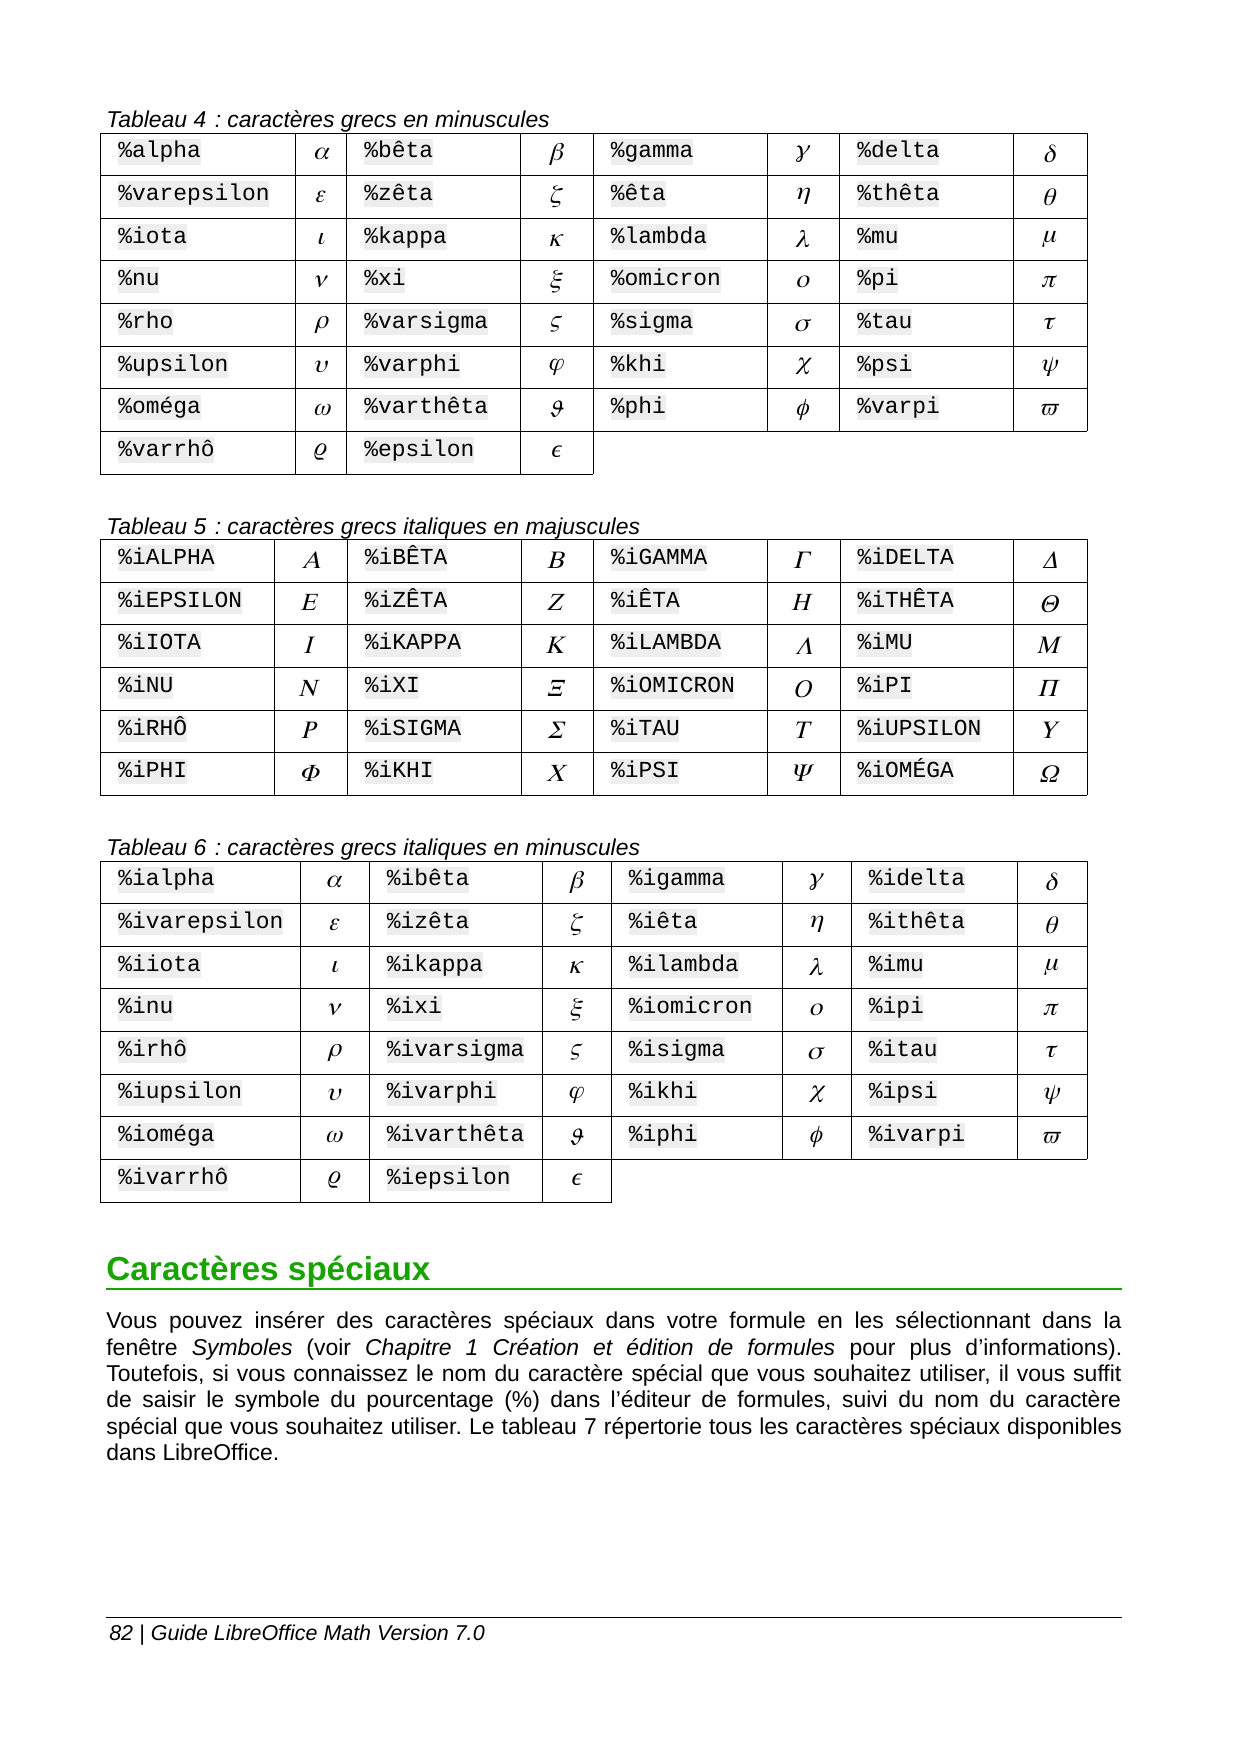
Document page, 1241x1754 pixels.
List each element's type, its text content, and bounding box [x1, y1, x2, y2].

table_cell [275, 668, 347, 709]
table_cell [783, 1032, 851, 1073]
table_cell [768, 347, 839, 388]
table_cell %iIOTA [101, 625, 274, 667]
table_cell %varrhô [101, 432, 295, 473]
table_cell [1014, 711, 1087, 752]
table_header [1018, 862, 1087, 903]
table_cell %iXI [348, 668, 521, 709]
table_cell %psi [840, 347, 1013, 388]
table_cell [1014, 176, 1087, 218]
table_cell %iUPSILON [841, 711, 1013, 752]
table_header [1014, 134, 1087, 175]
text Tableau 4 : caractères grecs en minuscules [106, 106, 1122, 133]
table_cell [1014, 261, 1087, 303]
table_header %igamma [612, 862, 782, 903]
table_cell [296, 261, 346, 303]
table_header [768, 134, 839, 175]
table_cell %epsilon [347, 432, 520, 473]
table_cell %iMU [841, 625, 1013, 667]
table_cell %iupsilon [101, 1075, 300, 1116]
table_cell %imu [852, 947, 1017, 988]
table_cell [612, 1160, 782, 1201]
table_cell %khi [594, 347, 767, 388]
table_cell [521, 347, 593, 388]
table_cell [543, 989, 611, 1031]
table_cell [768, 753, 840, 795]
table_cell %ioméga [101, 1117, 300, 1159]
table_cell [1018, 1032, 1087, 1073]
table_cell [521, 219, 593, 260]
table_cell %iTAU [594, 711, 767, 752]
table_cell %ikhi [612, 1075, 782, 1116]
table_cell [783, 1160, 851, 1201]
table_cell [768, 583, 840, 624]
table_header %iGAMMA [594, 540, 767, 582]
table_cell [783, 989, 851, 1031]
table_cell %iêta [612, 904, 782, 946]
table_cell %zêta [347, 176, 520, 218]
table_cell %isigma [612, 1032, 782, 1073]
table_cell %ixi [370, 989, 542, 1031]
table_cell [768, 389, 839, 431]
table_cell %pi [840, 261, 1013, 303]
table_cell %mu [840, 219, 1013, 260]
table_cell [543, 947, 611, 988]
table_cell %iomicron [612, 989, 782, 1031]
table_cell %ivarphi [370, 1075, 542, 1116]
table_cell %ipi [852, 989, 1017, 1031]
table_header [768, 540, 840, 582]
table_cell [301, 1160, 369, 1201]
table_cell %iOMICRON [594, 668, 767, 709]
table_cell [301, 989, 369, 1031]
table_cell [522, 583, 593, 624]
subtitle Caractères spéciaux [106, 1249, 1122, 1288]
table_header [301, 862, 369, 903]
table_cell %rho [101, 304, 295, 346]
table_cell %kappa [347, 219, 520, 260]
table_cell %iEPSILON [101, 583, 274, 624]
table_cell %iiota [101, 947, 300, 988]
table_cell [301, 947, 369, 988]
table_cell [768, 176, 839, 218]
table_cell %iPI [841, 668, 1013, 709]
table_cell %varepsilon [101, 176, 295, 218]
table_header [521, 134, 593, 175]
table_cell %tau [840, 304, 1013, 346]
table_cell %ithêta [852, 904, 1017, 946]
table_cell %varpi [840, 389, 1013, 431]
table_cell %oméga [101, 389, 295, 431]
table_header [783, 862, 851, 903]
table_cell %varphi [347, 347, 520, 388]
table_cell [296, 389, 346, 431]
table_cell [543, 1117, 611, 1159]
table_header %bêta [347, 134, 520, 175]
table_cell %ivarrhô [101, 1160, 300, 1201]
table_cell %varthêta [347, 389, 520, 431]
table_cell [301, 1032, 369, 1073]
table_header [543, 862, 611, 903]
table_cell [1014, 389, 1087, 431]
table_cell %phi [594, 389, 767, 431]
table_cell [521, 304, 593, 346]
table_header %ibêta [370, 862, 542, 903]
table_cell [296, 347, 346, 388]
table_cell %irhô [101, 1032, 300, 1073]
table_cell %ipsi [852, 1075, 1017, 1116]
table_cell [543, 1160, 611, 1201]
table_cell [783, 1117, 851, 1159]
table_cell %iTHÊTA [841, 583, 1013, 624]
table_cell [301, 1075, 369, 1116]
table_cell %iZÊTA [348, 583, 521, 624]
table_cell [594, 432, 767, 473]
table_cell %ilambda [612, 947, 782, 988]
table_cell %varsigma [347, 304, 520, 346]
table_cell %ivarsigma [370, 1032, 542, 1073]
table_cell %iLAMBDA [594, 625, 767, 667]
table_cell [1018, 1117, 1087, 1159]
table_cell %iPSI [594, 753, 767, 795]
table_header %iDELTA [841, 540, 1013, 582]
table_cell [521, 261, 593, 303]
table_cell %izêta [370, 904, 542, 946]
table_cell [275, 583, 347, 624]
table_cell [296, 304, 346, 346]
table_cell [296, 176, 346, 218]
table_cell [783, 947, 851, 988]
table_cell [1014, 753, 1087, 795]
table_cell [768, 261, 839, 303]
table_cell %iPHI [101, 753, 274, 795]
table_cell %nu [101, 261, 295, 303]
table_cell %iÊTA [594, 583, 767, 624]
table_cell [1014, 583, 1087, 624]
table_cell %ivarpi [852, 1117, 1017, 1159]
table_cell [840, 432, 1013, 473]
table_cell %iKHI [348, 753, 521, 795]
table_cell %êta [594, 176, 767, 218]
table_cell [851, 1160, 1017, 1201]
table_cell [522, 668, 593, 709]
text Vous pouvez insérer des caractères spéciaux dans votre formule en les sélectionnant dans la fenêtre Symboles (voir Chapitre 1 Création et édition de formules pour plus d’informations). Toutefois, si vous connaissez le nom du caractère spécial que vous souhaitez utiliser, il vous suffit de saisir le symbole du pourcentage (%) dans l’éditeur de formules, suivi du nom du caractère spécial que vous souhaitez utiliser. Le tableau 7 répertorie tous les caractères spéciaux disponibles dans LibreOffice. [106, 1307, 1122, 1466]
table_cell [1018, 947, 1087, 988]
table_cell %iSIGMA [348, 711, 521, 752]
table_cell [296, 432, 346, 473]
table_cell [768, 711, 840, 752]
table_header %delta [840, 134, 1013, 175]
table_cell [768, 219, 839, 260]
table_cell [296, 219, 346, 260]
table_header %iALPHA [101, 540, 274, 582]
table_cell %iOMÉGA [841, 753, 1013, 795]
table_header [296, 134, 346, 175]
table_cell %iRHÔ [101, 711, 274, 752]
table_cell [768, 625, 840, 667]
text Tableau 6 : caractères grecs italiques en minuscules [106, 834, 1122, 861]
table_cell %thêta [840, 176, 1013, 218]
table_cell %iota [101, 219, 295, 260]
table_header [522, 540, 593, 582]
table_header %ialpha [101, 862, 300, 903]
table_header %alpha [101, 134, 295, 175]
table_cell %iphi [612, 1117, 782, 1159]
table_cell %iepsilon [370, 1160, 542, 1201]
table_cell [1014, 347, 1087, 388]
table_cell [543, 904, 611, 946]
table_cell [521, 432, 593, 473]
table_cell %omicron [594, 261, 767, 303]
table_header [275, 540, 347, 582]
table_cell %ivarepsilon [101, 904, 300, 946]
table_cell [783, 904, 851, 946]
table_cell [1014, 432, 1087, 473]
table_cell %xi [347, 261, 520, 303]
text Tableau 5 : caractères grecs italiques en majuscules [106, 513, 1122, 539]
table_cell [543, 1075, 611, 1116]
table_cell %inu [101, 989, 300, 1031]
table_cell [1014, 625, 1087, 667]
table_cell [521, 389, 593, 431]
table_cell [1014, 219, 1087, 260]
table_cell [1018, 1075, 1087, 1116]
table_cell [522, 625, 593, 667]
table_cell %sigma [594, 304, 767, 346]
table_cell [1014, 668, 1087, 709]
table_cell [522, 711, 593, 752]
table_cell [1014, 304, 1087, 346]
table_cell %itau [852, 1032, 1017, 1073]
table_cell [768, 304, 839, 346]
table_cell [1018, 904, 1087, 946]
table_cell [301, 1117, 369, 1159]
table_cell %iNU [101, 668, 274, 709]
table_cell [275, 711, 347, 752]
table_cell [1018, 1160, 1087, 1201]
table_cell %ikappa [370, 947, 542, 988]
table_cell [301, 904, 369, 946]
table_cell [783, 1075, 851, 1116]
table_cell %upsilon [101, 347, 295, 388]
table_header %idelta [852, 862, 1017, 903]
table_cell %iKAPPA [348, 625, 521, 667]
table_header [1014, 540, 1087, 582]
table_cell [521, 176, 593, 218]
table_cell [522, 753, 593, 795]
table_cell [275, 625, 347, 667]
table_cell [1018, 989, 1087, 1031]
table_cell [543, 1032, 611, 1073]
table_header %gamma [594, 134, 767, 175]
table_header %iBÊTA [348, 540, 521, 582]
table_cell [767, 432, 839, 473]
table_cell [275, 753, 347, 795]
table_cell [768, 668, 840, 709]
table_cell %lambda [594, 219, 767, 260]
table_cell %ivarthêta [370, 1117, 542, 1159]
